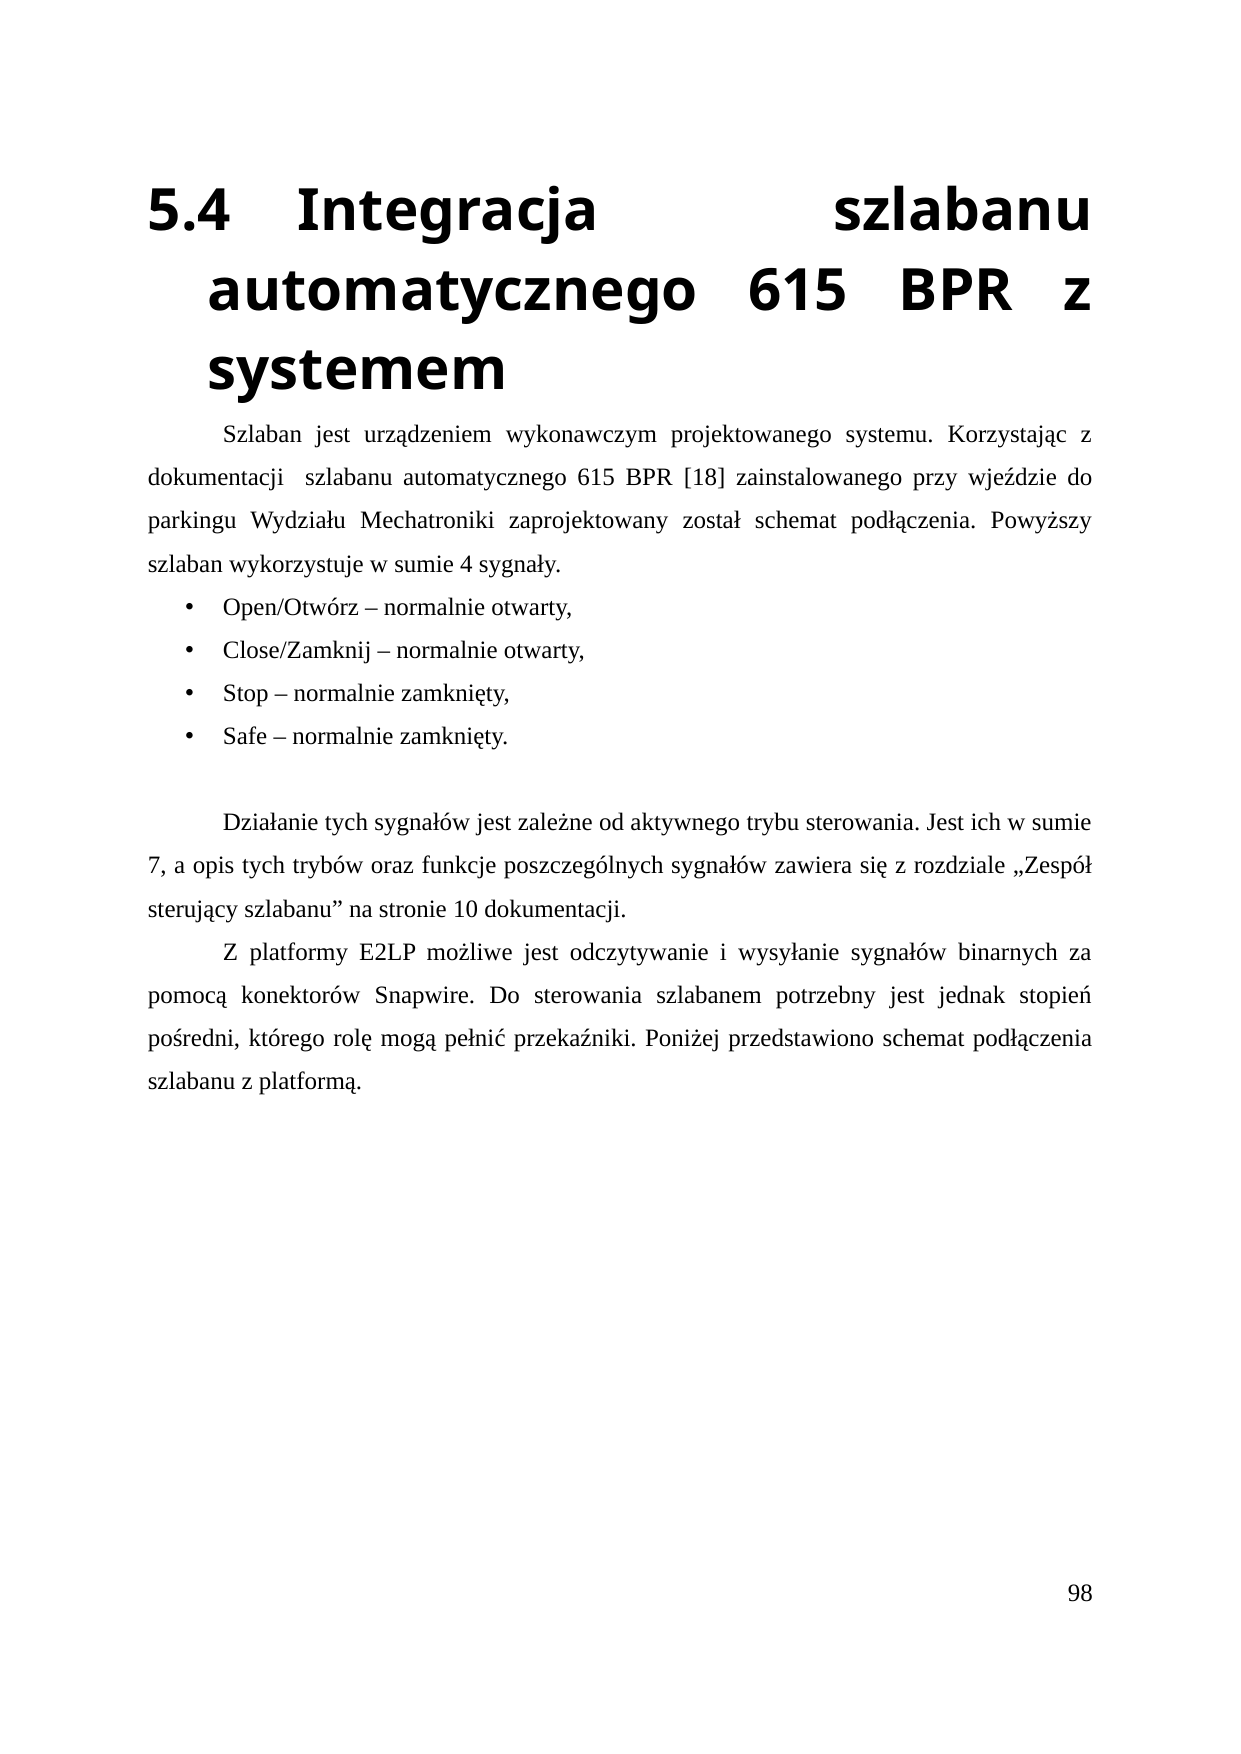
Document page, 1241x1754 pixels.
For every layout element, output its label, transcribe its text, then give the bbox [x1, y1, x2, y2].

text Szlaban jest urządzeniem wykonawczym projektowanego systemu. Korzystając z dokumentacji szlabanu automatycznego 615 BPR [18] zainstalowanego przy wjeździe do parkingu Wydziału Mechatroniki zaprojektowany został schemat podłączenia. Powyższy szlaban wykorzystuje w sumie 4 sygnały. [148, 419, 1093, 577]
list Open/Otwórz – normalnie otwarty, [185, 592, 1093, 621]
list Safe – normalnie zamknięty. [185, 721, 1093, 750]
subtitle Integracja szlabanu automatycznego 615 BPR z systemem [148, 168, 1093, 407]
list Stop – normalnie zamknięty, [185, 678, 1093, 707]
text Z platformy E2LP możliwe jest odczytywanie i wysyłanie sygnałów binarnych za pomocą konektorów Snapwire. Do sterowania szlabanem potrzebny jest jednak stopień pośredni, którego rolę mogą pełnić przekaźniki. Poniżej przedstawiono schemat podłączenia szlabanu z platformą. [148, 937, 1093, 1095]
text Działanie tych sygnałów jest zależne od aktywnego trybu sterowania. Jest ich w sumie 7, a opis tych trybów oraz funkcje poszczególnych sygnałów zawiera się z rozdziale „Zespół sterujący szlabanu” na stronie 10 dokumentacji. [148, 807, 1093, 922]
list Close/Zamknij – normalnie otwarty, [185, 635, 1093, 664]
